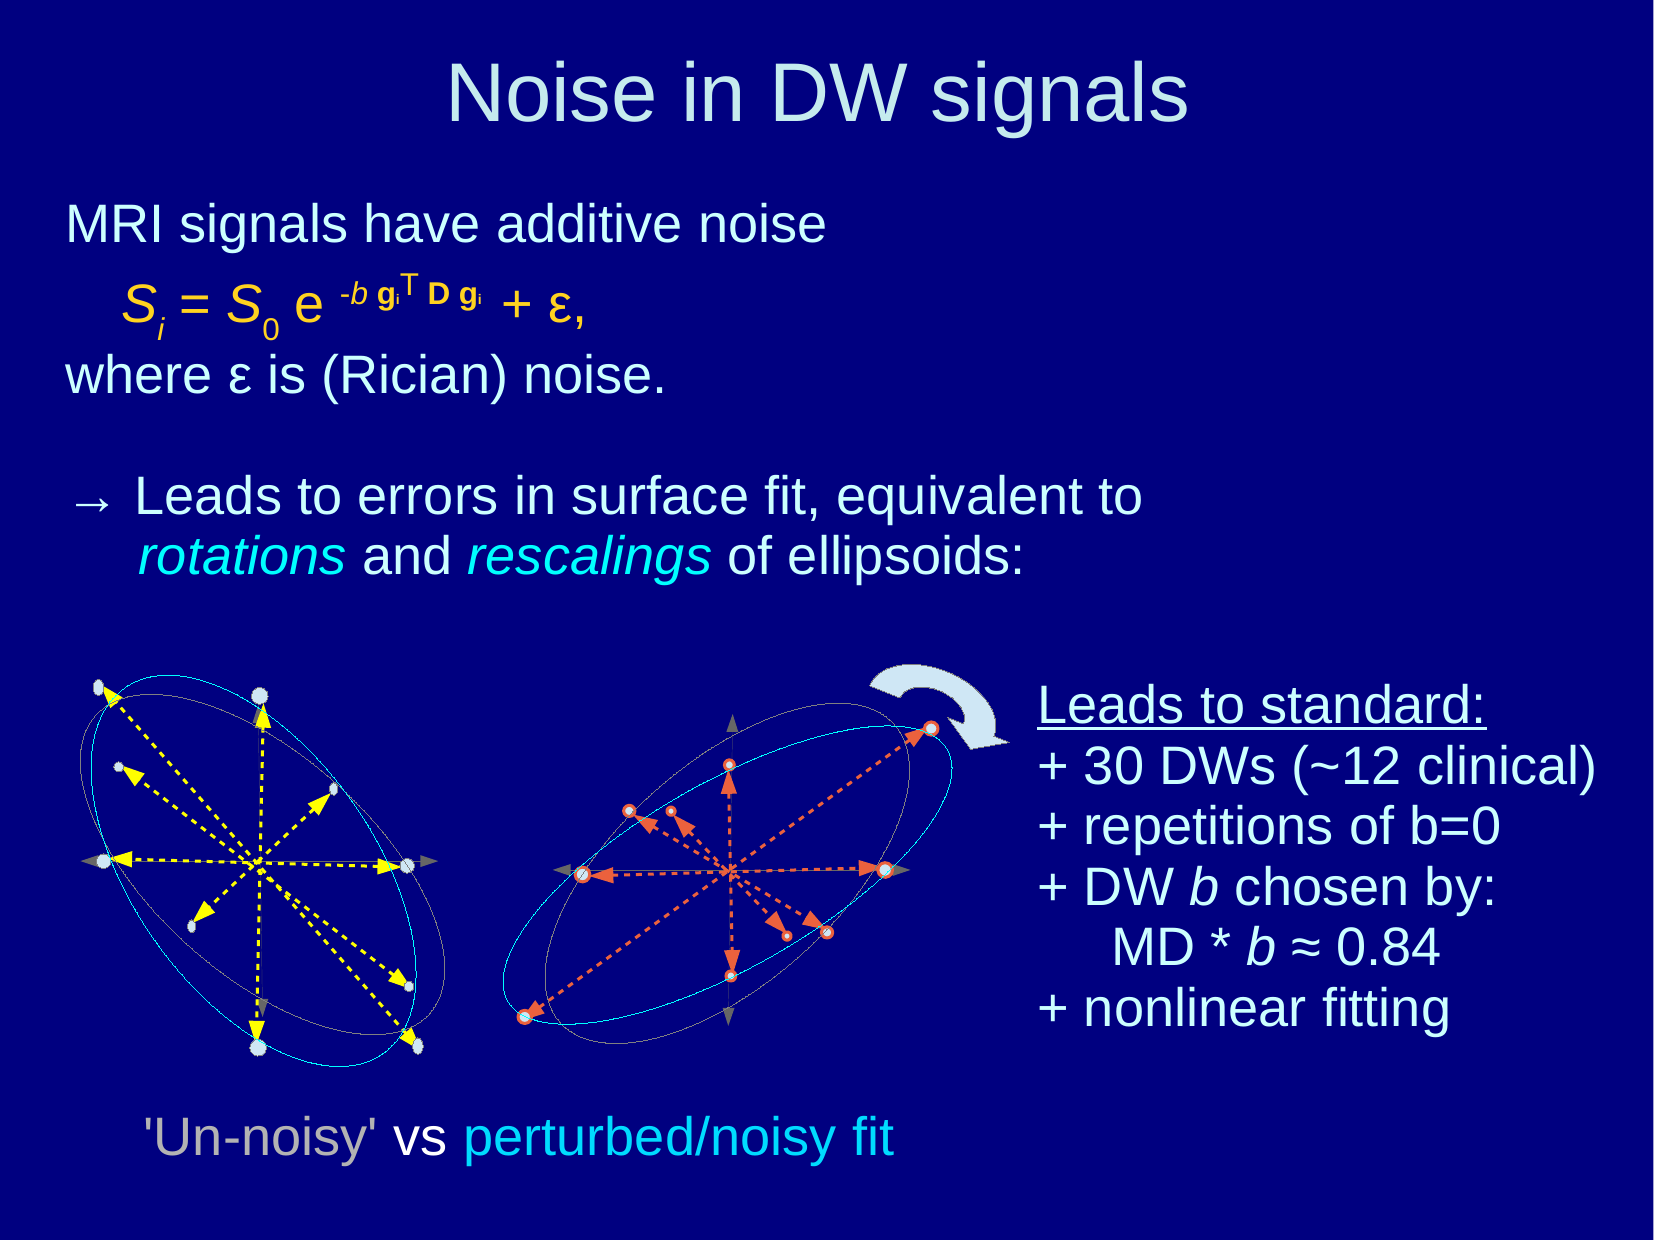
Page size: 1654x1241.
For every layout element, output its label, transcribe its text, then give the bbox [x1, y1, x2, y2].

text_box [113, 761, 124, 772]
text_box [575, 867, 590, 882]
text_box [667, 807, 676, 816]
text_box [924, 721, 939, 736]
text_box [725, 970, 736, 982]
text_box Leads to standard: + 30 DWs (~12 clinical) + repetitions of b=0 + DW b chosen by: MD * b ≈ 0.84 + nonlinear fitting [1022, 667, 1612, 1050]
text_box [96, 853, 111, 869]
text_box [187, 919, 196, 933]
text_box [821, 926, 833, 939]
text_box [517, 1010, 532, 1024]
text_box [623, 805, 635, 817]
text_box [249, 1039, 267, 1057]
text_box [724, 759, 735, 770]
text_box Si = S0 e -b giT D gi + ε, [106, 264, 603, 336]
text_box [412, 1037, 424, 1055]
title Noise in DW signals [0, 12, 1636, 163]
text_box [783, 932, 791, 941]
text_box [399, 858, 415, 874]
text_box where ε is (Rician) noise. → Leads to errors in surface fit, equivalent to rotations and rescalings of ellipsoids: [50, 336, 1173, 598]
text_box [877, 862, 893, 878]
text_box [329, 782, 338, 796]
text_box [251, 687, 269, 705]
text_box [404, 981, 414, 992]
text_box 'Un-noisy' vs perturbed/noisy fit [113, 1084, 908, 1188]
text_box MRI signals have additive noise [50, 171, 842, 262]
text_box [869, 664, 1010, 750]
text_box [93, 679, 104, 696]
